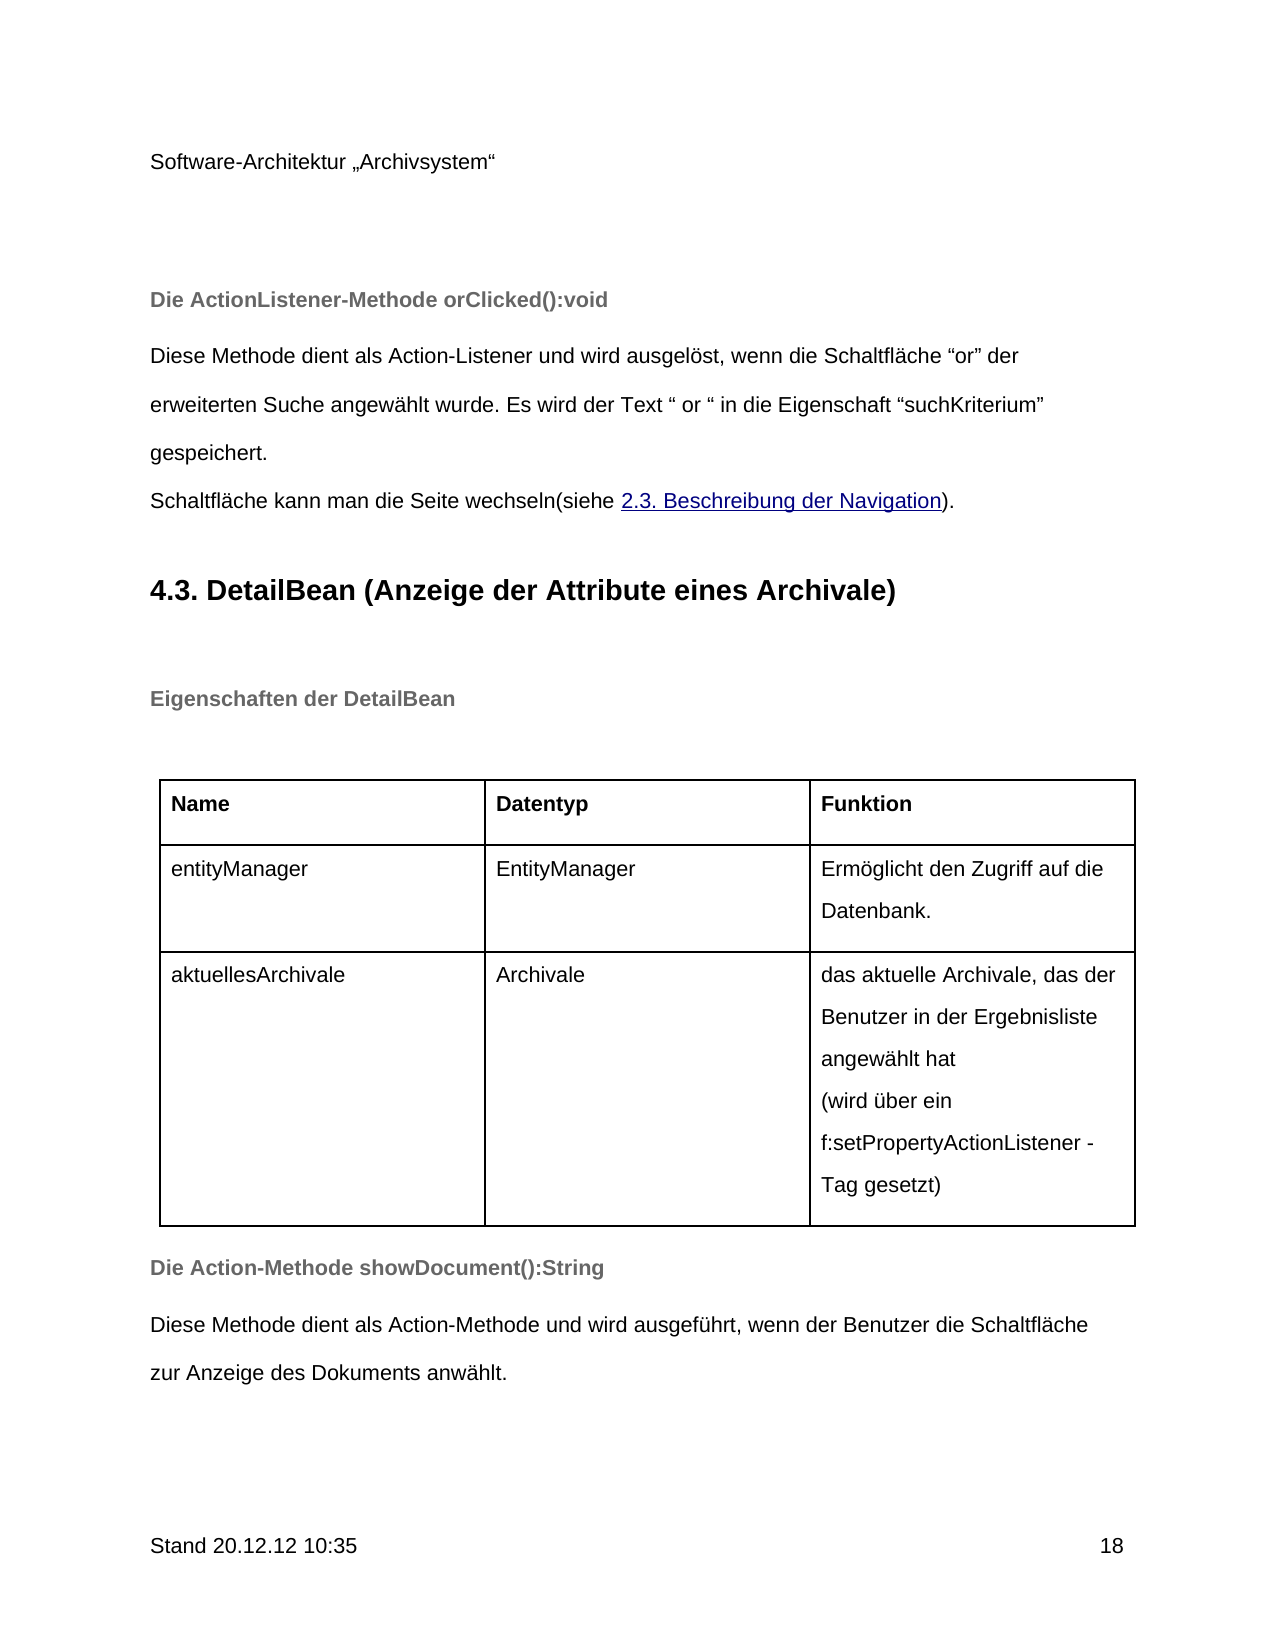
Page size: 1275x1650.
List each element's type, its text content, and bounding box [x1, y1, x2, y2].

text Schaltfläche kann man die Seite wechseln(siehe 2.3. Beschreibung der Navigation). [150, 489, 1125, 531]
subtitle Eigenschaften der DetailBean [150, 687, 1125, 729]
table_cell aktuellesArchivale [161, 953, 484, 1225]
subtitle 4.3. DetailBean (Anzeige der Attribute eines Archivale) [150, 574, 1125, 630]
table_cell das aktuelle Archivale, das der Benutzer in der Ergebnisliste angewählt hat (wird über ein f:setPropertyActionListener -Tag gesetzt) [811, 953, 1134, 1225]
table_header Funktion [811, 781, 1134, 844]
table_header Name [161, 781, 484, 844]
table_cell Archivale [486, 953, 809, 1225]
subtitle Die ActionListener-Methode orClicked():void [150, 288, 1125, 330]
table_cell entityManager [161, 846, 484, 951]
subtitle Die Action-Methode showDocument():String [150, 1256, 1125, 1298]
text Diese Methode dient als Action-Methode und wird ausgeführt, wenn der Benutzer die Schaltfläche zur Anzeige des Dokuments anwählt. [150, 1313, 1125, 1403]
table_header Datentyp [486, 781, 809, 844]
table_cell EntityManager [486, 846, 809, 951]
text Diese Methode dient als Action-Listener und wird ausgelöst, wenn die Schaltfläche “or” der erweiterten Suche angewählt wurde. Es wird der Text “ or “ in die Eigenschaft “suchKriterium” gespeichert. [150, 344, 1125, 482]
table_cell Ermöglicht den Zugriff auf die Datenbank. [811, 846, 1134, 951]
